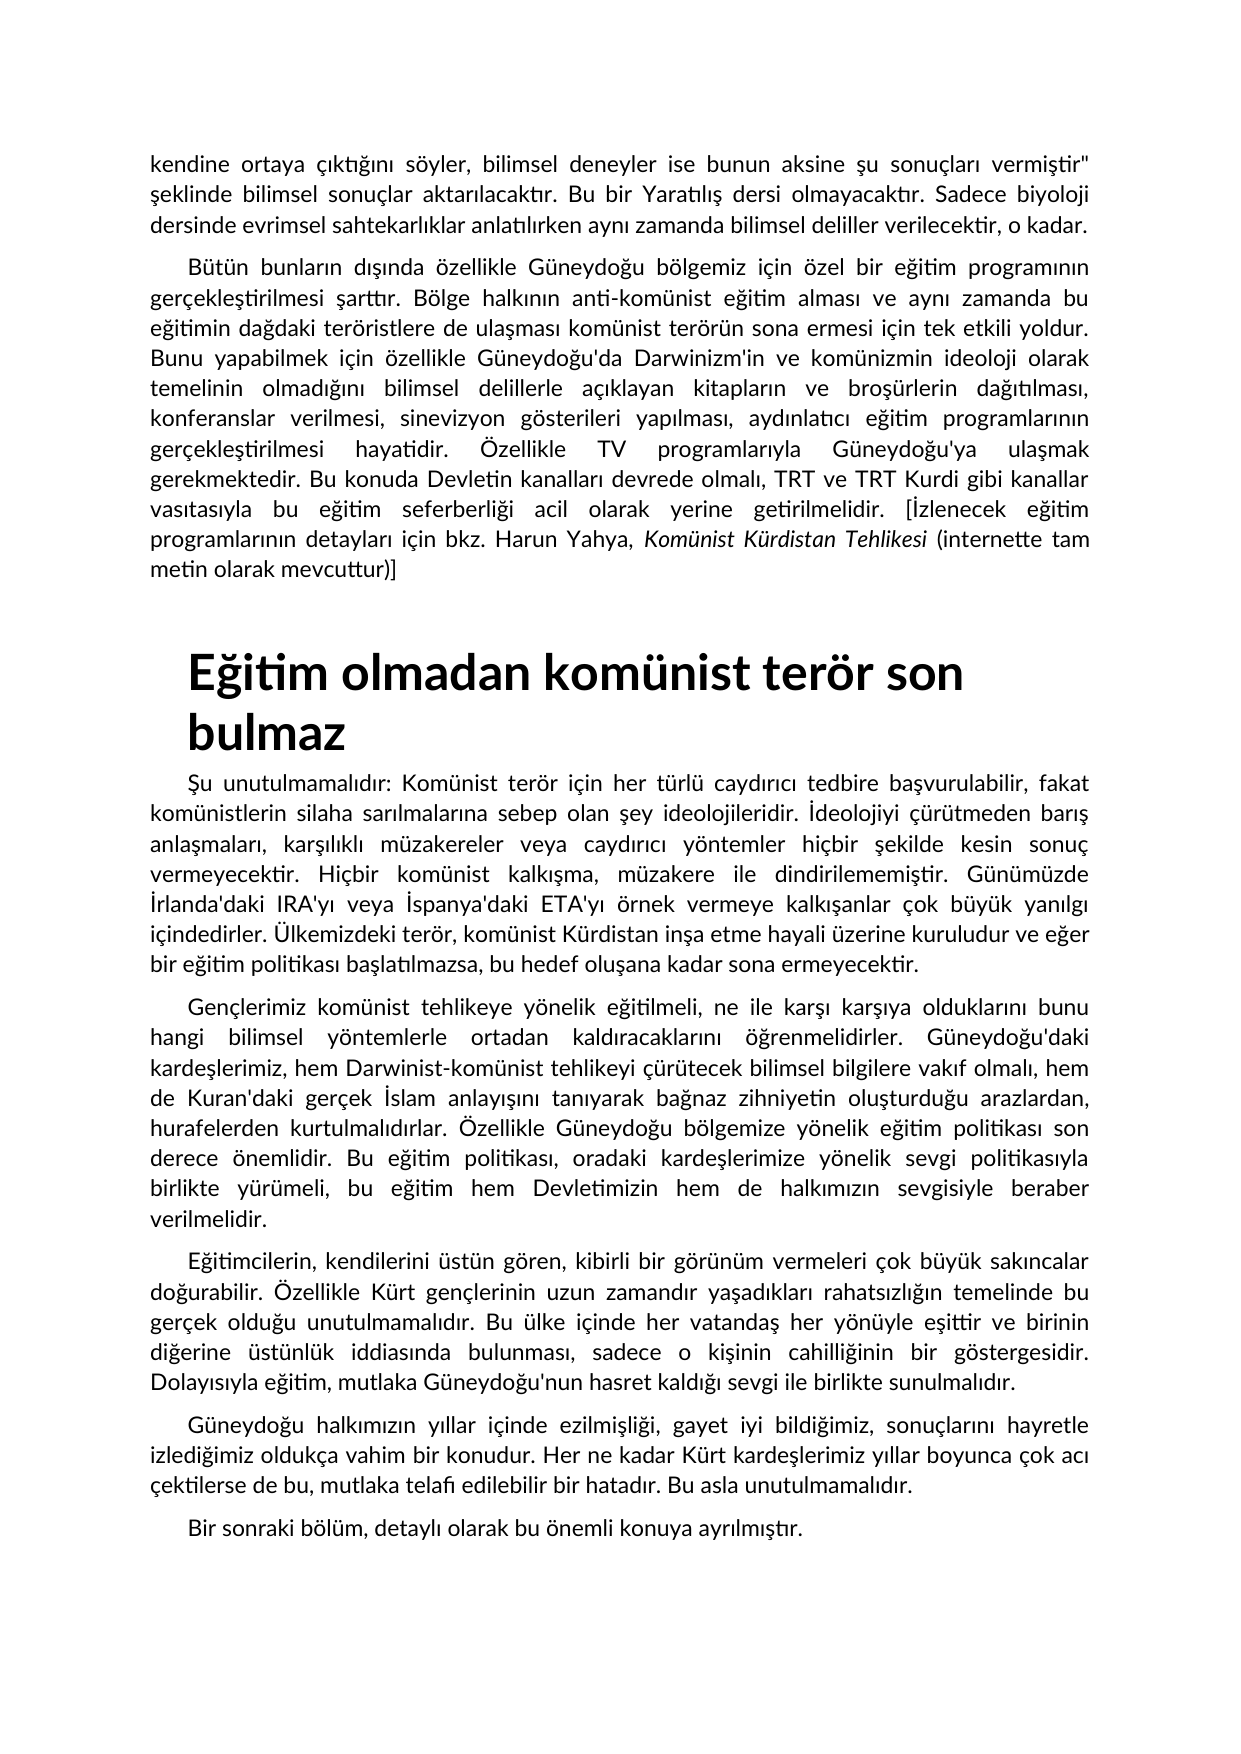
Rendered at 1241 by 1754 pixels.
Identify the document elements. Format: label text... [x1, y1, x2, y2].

text Bir sonraki bölüm, detaylı olarak bu önemli konuya ayrılmıştır. [150, 1514, 1090, 1541]
text Eğitimcilerin, kendilerini üstün gören, kibirli bir görünüm vermeleri çok büyük sakıncalar doğurabilir. Özellikle Kürt gençlerinin uzun zamandır yaşadıkları rahatsızlığın temelinde bu gerçek olduğu unutulmamalıdır. Bu ülke içinde her vatandaş her yönüyle eşittir ve birinin diğerine üstünlük iddiasında bulunması, sadece o kişinin cahilliğinin bir göstergesidir. Dolayısıyla eğitim, mutlaka Güneydoğu'nun hasret kaldığı sevgi ile birlikte sunulmalıdır. [150, 1247, 1090, 1395]
text kendine ortaya çıktığını söyler, bilimsel deneyler ise bunun aksine şu sonuçları vermiştir" şeklinde bilimsel sonuçlar aktarılacaktır. Bu bir Yaratılış dersi olmayacaktır. Sadece biyoloji dersinde evrimsel sahtekarlıklar anlatılırken aynı zamanda bilimsel deliller verilecektir, o kadar. [150, 150, 1090, 238]
text Şu unutulmamalıdır: Komünist terör için her türlü caydırıcı tedbire başvurulabilir, fakat komünistlerin silaha sarılmalarına sebep olan şey ideolojileridir. İdeolojiyi çürütmeden barış anlaşmaları, karşılıklı müzakereler veya caydırıcı yöntemler hiçbir şekilde kesin sonuç vermeyecektir. Hiçbir komünist kalkışma, müzakere ile dindirilememiştir. Günümüzde İrlanda'daki IRA'yı veya İspanya'daki ETA'yı örnek vermeye kalkışanlar çok büyük yanılgı içindedirler. Ülkemizdeki terör, komünist Kürdistan inşa etme hayali üzerine kuruludur ve eğer bir eğitim politikası başlatılmazsa, bu hedef oluşana kadar sona ermeyecektir. [150, 769, 1090, 978]
text Güneydoğu halkımızın yıllar içinde ezilmişliği, gayet iyi bildiğimiz, sonuçlarını hayretle izlediğimiz oldukça vahim bir konudur. Her ne kadar Kürt kardeşlerimiz yıllar boyunca çok acı çektilerse de bu, mutlaka telafi edilebilir bir hatadır. Bu asla unutulmamalıdır. [150, 1411, 1090, 1498]
subtitle Eğitim olmadan komünist terör son bulmaz [187, 641, 1090, 761]
text Gençlerimiz komünist tehlikeye yönelik eğitilmeli, ne ile karşı karşıya olduklarını bunu hangi bilimsel yöntemlerle ortadan kaldıracaklarını öğrenmelidirler. Güneydoğu'daki kardeşlerimiz, hem Darwinist-komünist tehlikeyi çürütecek bilimsel bilgilere vakıf olmalı, hem de Kuran'daki gerçek İslam anlayışını tanıyarak bağnaz zihniyetin oluşturduğu arazlardan, hurafelerden kurtulmalıdırlar. Özellikle Güneydoğu bölgemize yönelik eğitim politikası son derece önemlidir. Bu eğitim politikası, oradaki kardeşlerimize yönelik sevgi politikasıyla birlikte yürümeli, bu eğitim hem Devletimizin hem de halkımızın sevgisiyle beraber verilmelidir. [150, 993, 1090, 1232]
text Bütün bunların dışında özellikle Güneydoğu bölgemiz için özel bir eğitim programının gerçekleştirilmesi şarttır. Bölge halkının anti-komünist eğitim alması ve aynı zamanda bu eğitimin dağdaki teröristlere de ulaşması komünist terörün sona ermesi için tek etkili yoldur. Bunu yapabilmek için özellikle Güneydoğu'da Darwinizm'in ve komünizmin ideoloji olarak temelinin olmadığını bilimsel delillerle açıklayan kitapların ve broşürlerin dağıtılması, konferanslar verilmesi, sinevizyon gösterileri yapılması, aydınlatıcı eğitim programlarının gerçekleştirilmesi hayatidir. Özellikle TV programlarıyla Güneydoğu'ya ulaşmak gerekmektedir. Bu konuda Devletin kanalları devrede olmalı, TRT ve TRT Kurdi gibi kanallar vasıtasıyla bu eğitim seferberliği acil olarak yerine getirilmelidir. [İzlenecek eğitim programlarının detayları için bkz. Harun Yahya, Komünist Kürdistan Tehlikesi (internette tam metin olarak mevcuttur)] [150, 253, 1090, 583]
